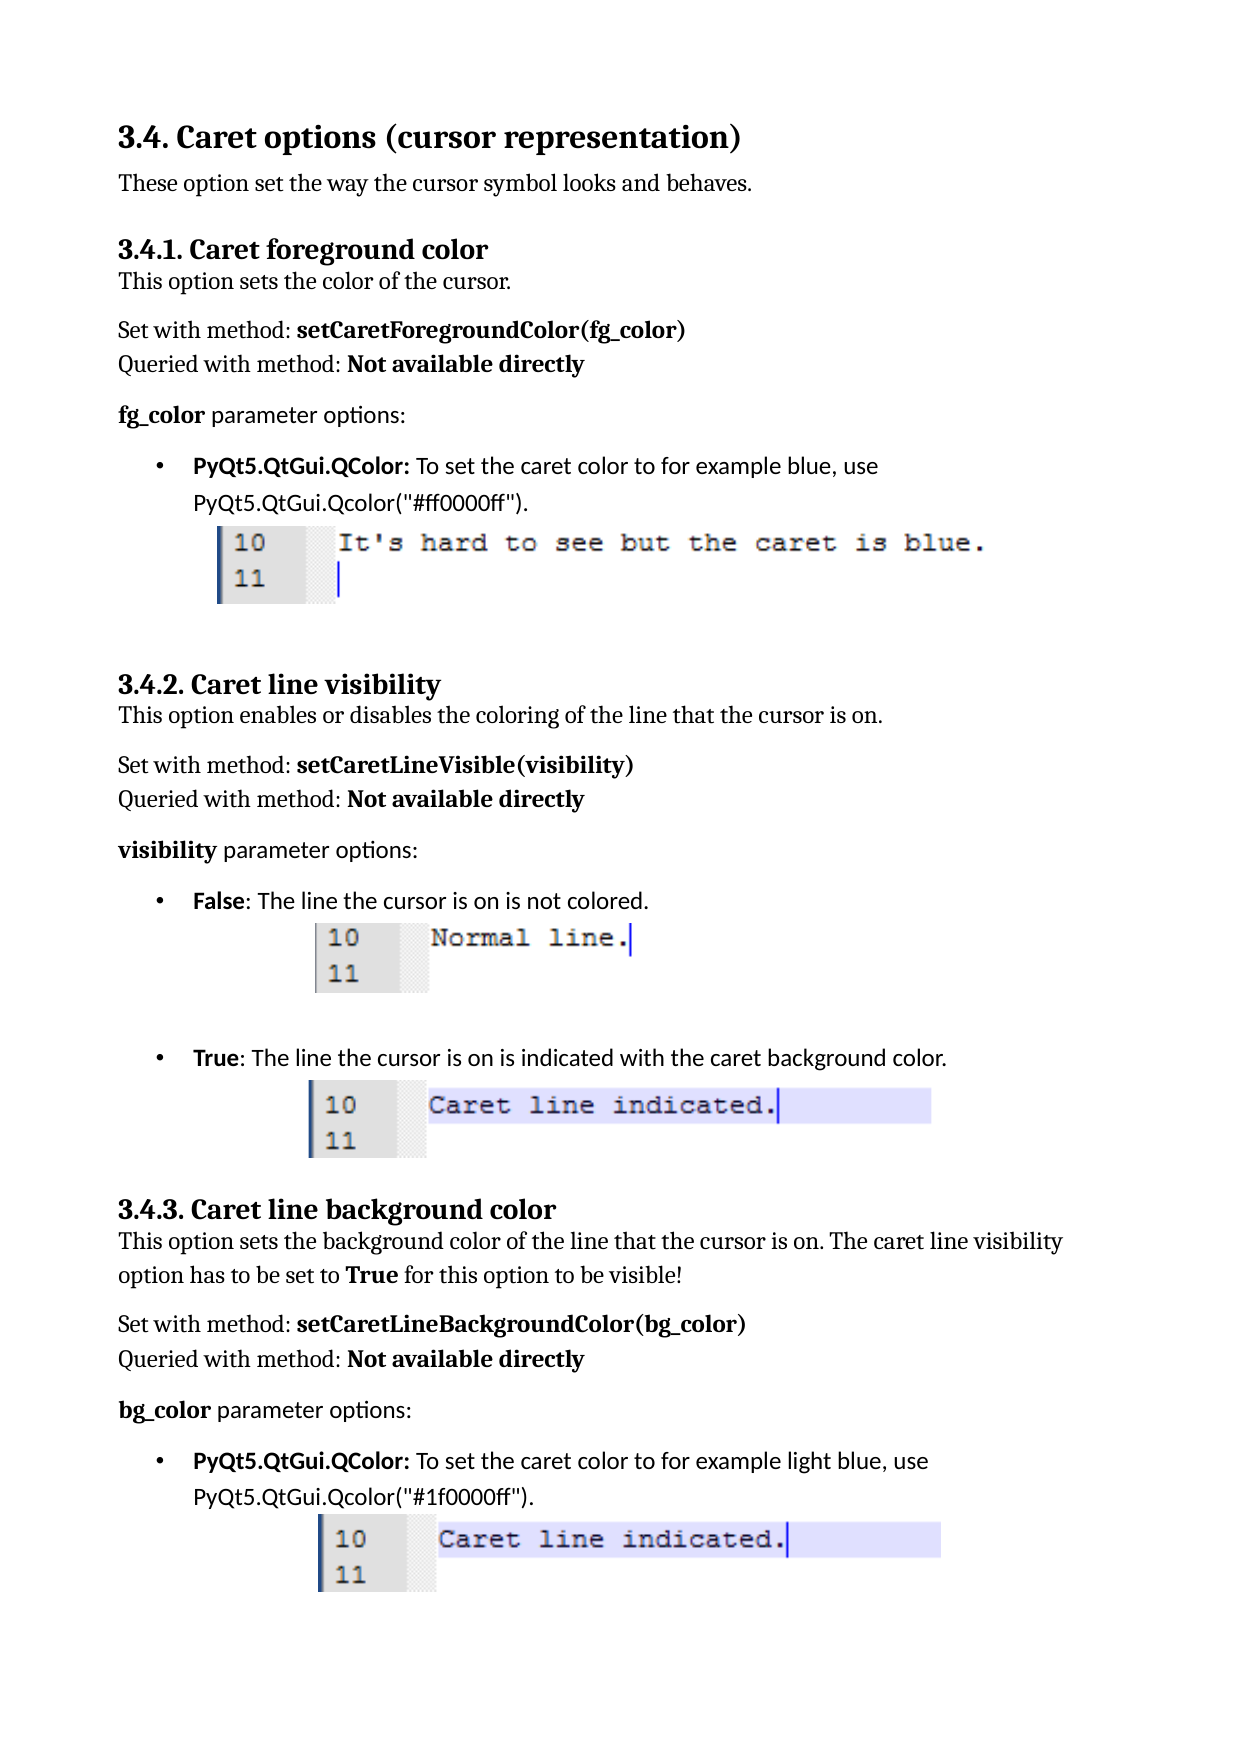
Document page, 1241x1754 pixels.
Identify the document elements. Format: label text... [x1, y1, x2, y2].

text This option sets the background color of the line that the cursor is on. The caret line visibility option has to be set to True for this option to be visible! [118, 1227, 1122, 1290]
picture [308, 1080, 932, 1158]
text fg_color parameter options: [118, 399, 1122, 430]
subtitle 3.4.2. Caret line visibility [118, 668, 1122, 701]
list PyQt5.QtGui.QColor: To set the caret color to for example blue, use PyQt5.QtGui.Qcolor("#ff0000ff"). [156, 451, 1122, 633]
list PyQt5.QtGui.QColor: To set the caret color to for example light blue, use PyQt5.QtGui.Qcolor("#1f0000ff"). [156, 1445, 1122, 1512]
subtitle 3.4.1. Caret foreground color [118, 233, 1122, 267]
list False: The line the cursor is on is not colored. [156, 885, 1122, 1021]
text visibility parameter options: [118, 834, 1122, 864]
text bg_color parameter options: [118, 1394, 1122, 1424]
picture [217, 526, 1024, 604]
text Set with method: setCaretLineVisible(visibility) Queried with method: Not available directly [118, 751, 1122, 814]
text Set with method: setCaretForegroundColor(fg_color) Queried with method: Not available directly [118, 316, 1122, 379]
picture [315, 923, 926, 993]
text This option enables or disables the coloring of the line that the cursor is on. [118, 701, 1122, 730]
list True: The line the cursor is on is indicated with the caret background color. [156, 1042, 1122, 1072]
subtitle 3.4.3. Caret line background color [118, 1193, 1122, 1227]
picture [318, 1514, 941, 1592]
text These option set the way the cursor symbol looks and behaves. [118, 169, 1122, 198]
text Set with method: setCaretLineBackgroundColor(bg_color) Queried with method: Not available directly [118, 1310, 1122, 1373]
subtitle 3.4. Caret options (cursor representation) [118, 118, 1122, 157]
text This option sets the color of the cursor. [118, 267, 1122, 296]
